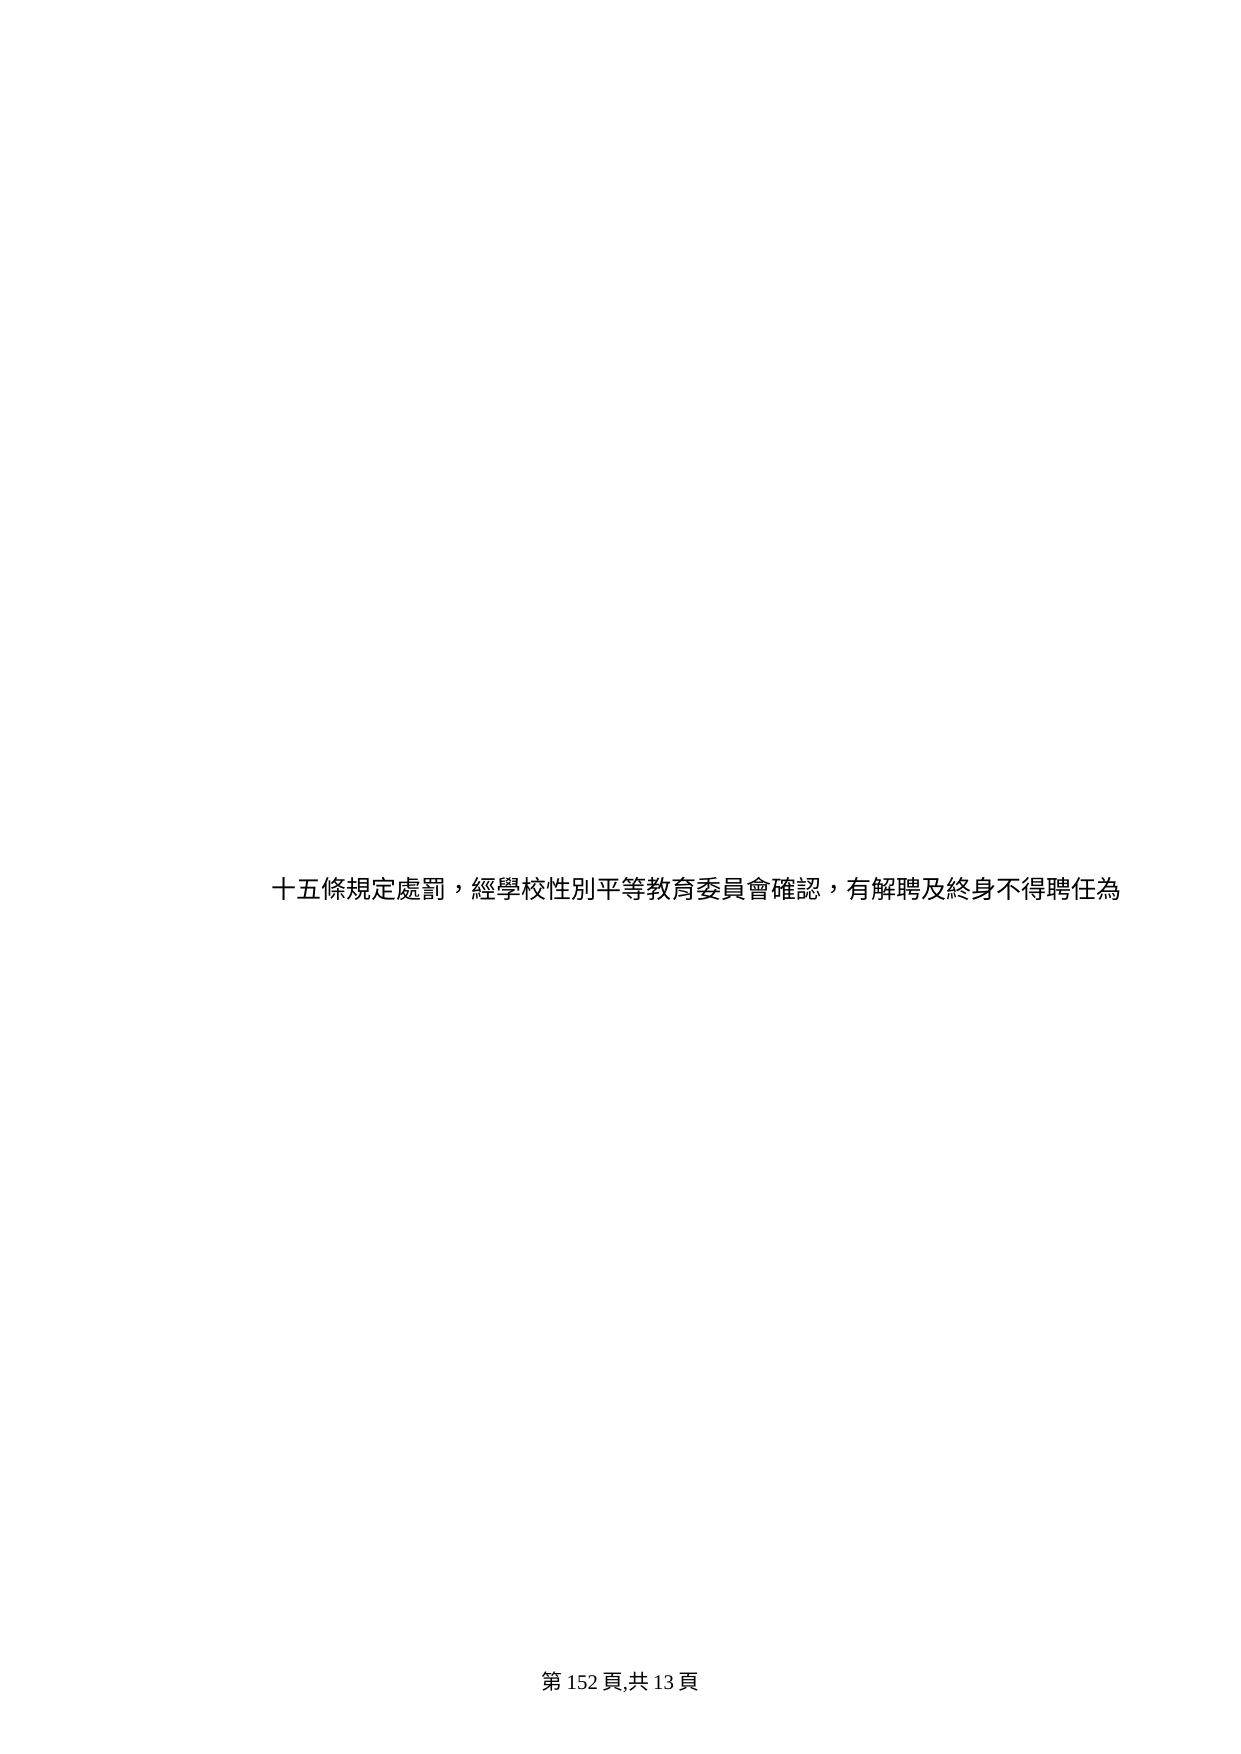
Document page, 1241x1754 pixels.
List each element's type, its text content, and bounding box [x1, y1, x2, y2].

text 十五條規定處罰，經學校性別平等教育委員會確認，有解聘及終身不得聘任為 [230, 846, 1122, 908]
